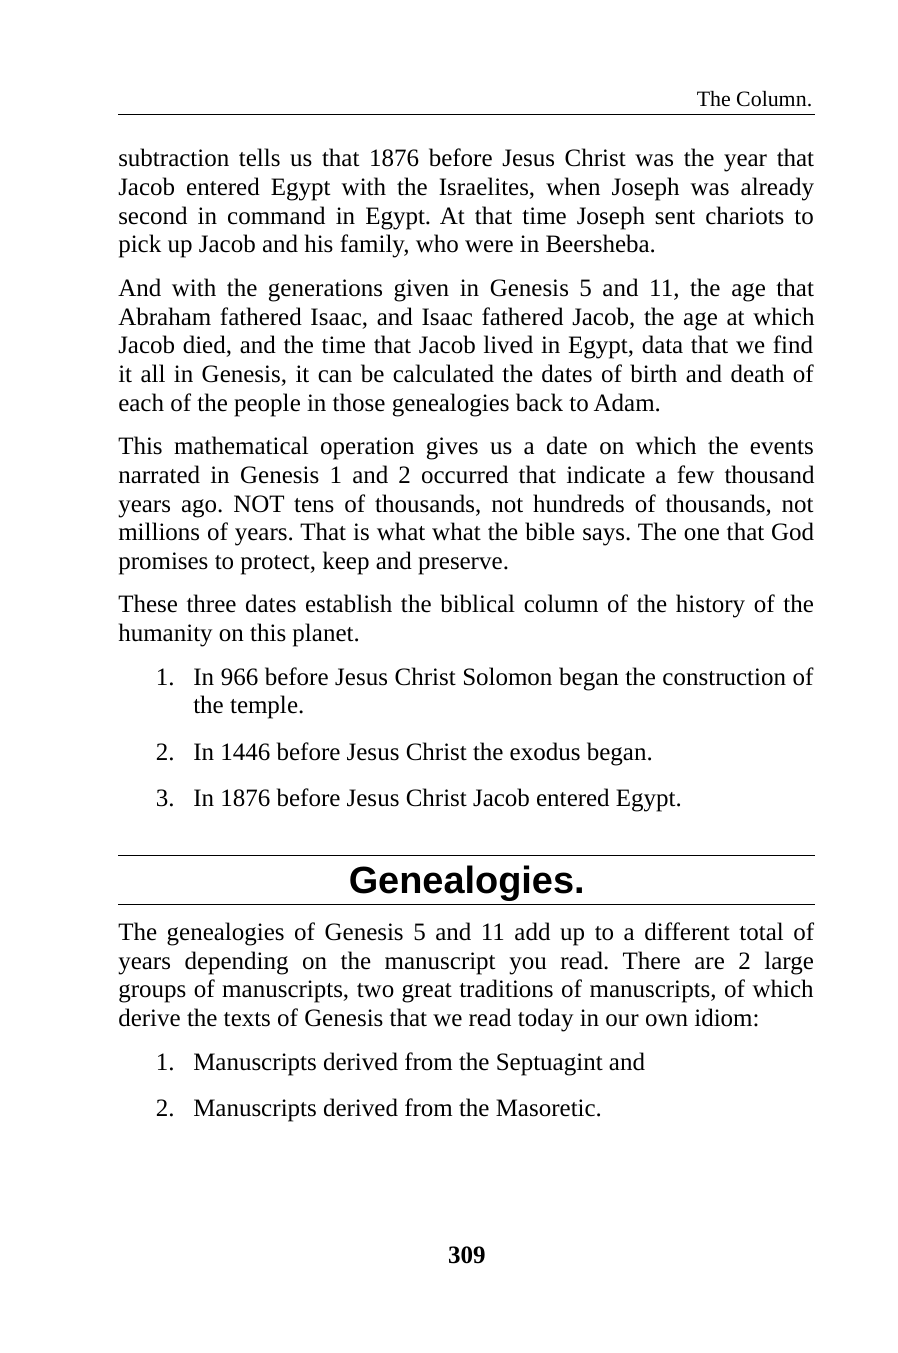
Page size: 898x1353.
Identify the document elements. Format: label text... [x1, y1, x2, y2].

list In 1446 before Jesus Christ the exodus began. [156, 737, 815, 766]
subtitle Genealogies. [118, 856, 815, 904]
text And with the generations given in Genesis 5 and 11, the age that Abraham fathered Isaac, and Isaac fathered Jacob, the age at which Jacob died, and the time that Jacob lived in Egypt, data that we find it all in Genesis, it can be calculated the dates of birth and death of each of the people in those genealogies back to Adam. [118, 273, 815, 417]
text These three dates establish the biblical column of the history of the humanity on this planet. [118, 589, 815, 647]
text subtraction tells us that 1876 before Jesus Christ was the year that Jacob entered Egypt with the Israelites, when Joseph was already second in command in Egypt. At that time Joseph sent chariots to pick up Jacob and his family, who were in Beersheba. [118, 143, 815, 258]
list Manuscripts derived from the Septuagint and [156, 1047, 815, 1075]
list Manuscripts derived from the Masoretic. [156, 1093, 815, 1122]
text The genealogies of Genesis 5 and 11 add up to a different total of years depending on the manuscript you read. There are 2 large groups of manuscripts, two great traditions of manuscripts, of which derive the texts of Genesis that we read today in our own idiom: [118, 917, 815, 1032]
list In 966 before Jesus Christ Solomon began the construction of the temple. [156, 662, 815, 719]
list In 1876 before Jesus Christ Jacob entered Egypt. [156, 783, 815, 812]
text This mathematical operation gives us a date on which the events narrated in Genesis 1 and 2 occurred that indicate a few thousand years ago. NOT tens of thousands, not hundreds of thousands, not millions of years. That is what what the bible says. The one that God promises to protect, keep and preserve. [118, 431, 815, 575]
